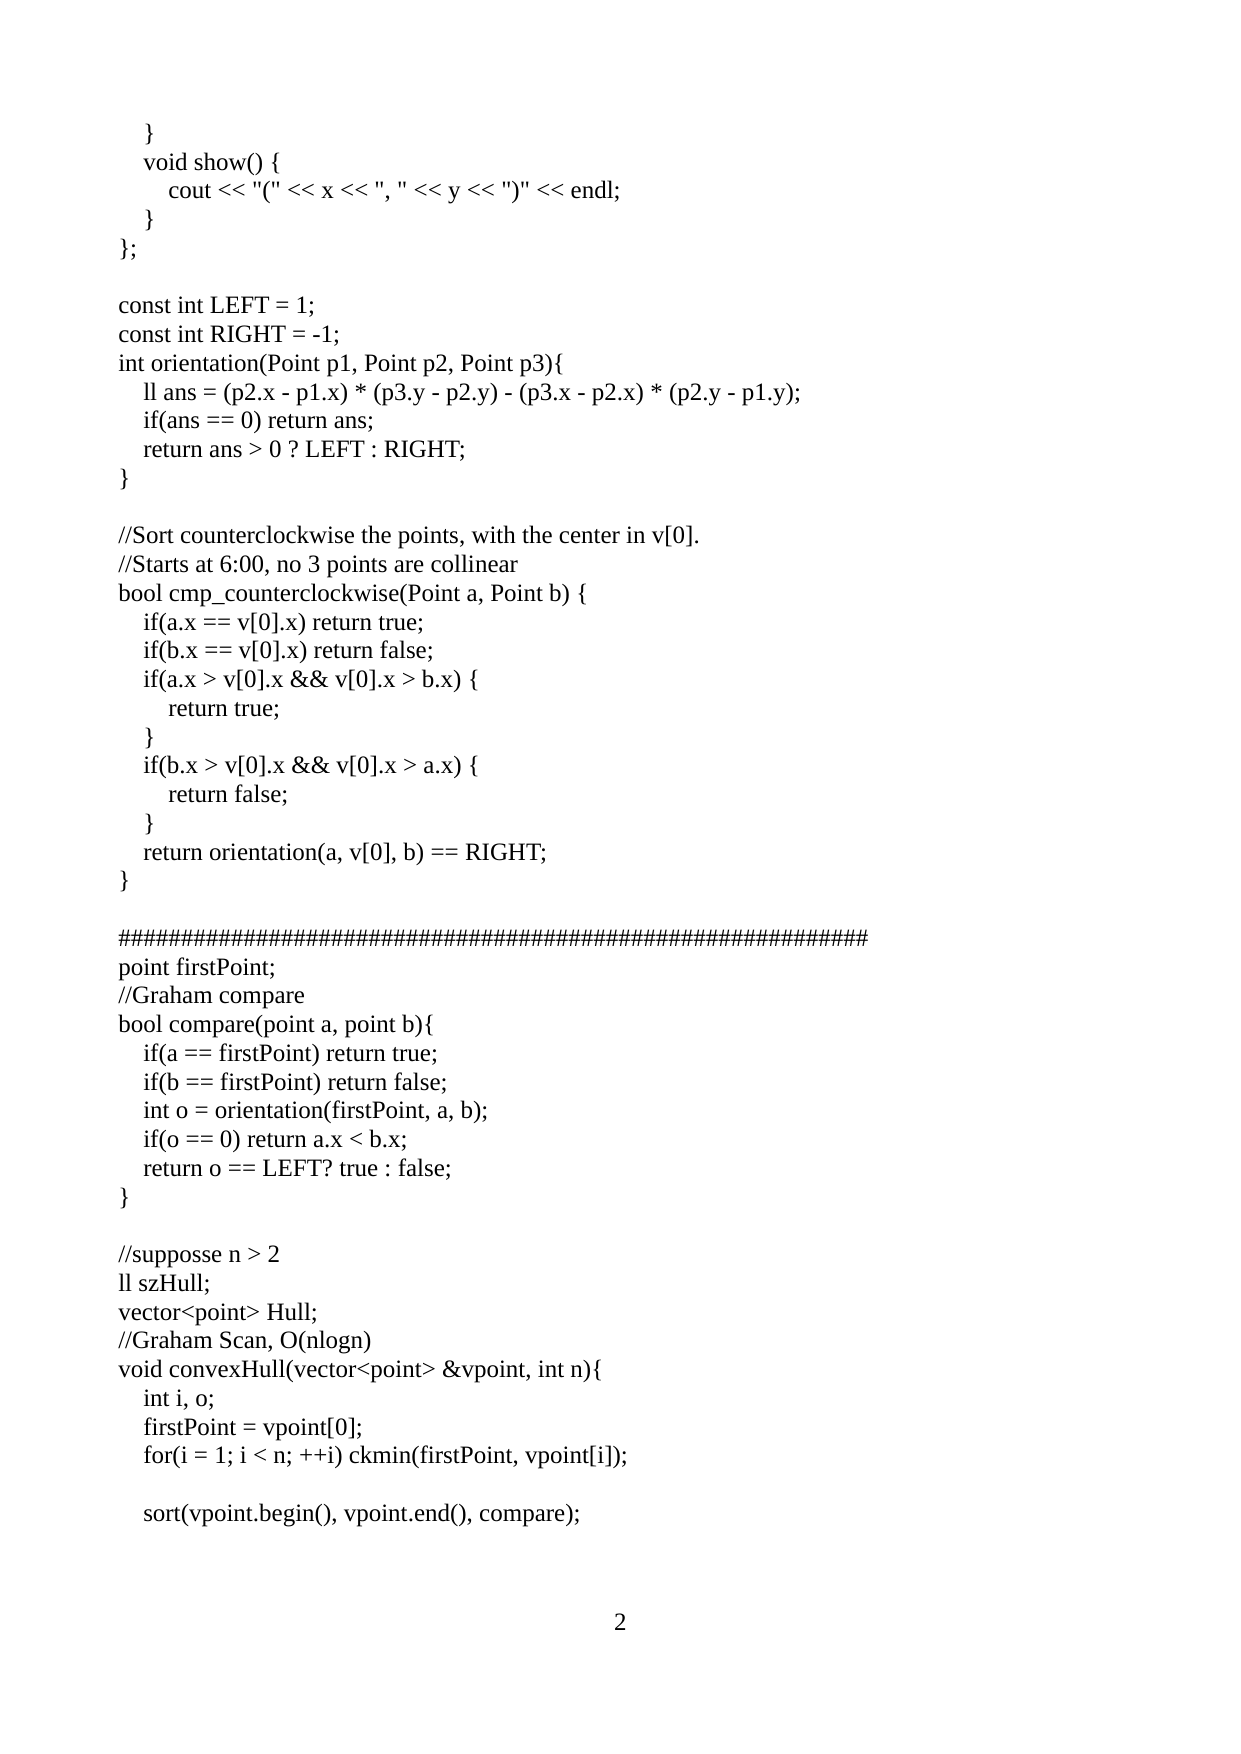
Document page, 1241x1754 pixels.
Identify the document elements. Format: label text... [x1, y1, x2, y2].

text vector<point> Hull; [118, 1297, 1122, 1326]
text return false; [118, 779, 1122, 808]
text } [118, 1182, 1122, 1211]
text ############################################################ [118, 923, 1122, 952]
text return orientation(a, v[0], b) == RIGHT; [118, 837, 1122, 866]
text } [118, 866, 1122, 894]
text } [118, 808, 1122, 837]
text return true; [118, 693, 1122, 722]
text void convexHull(vector<point> &vpoint, int n){ [118, 1354, 1122, 1383]
text sort(vpoint.begin(), vpoint.end(), compare); [118, 1498, 1122, 1527]
text const int RIGHT = -1; [118, 319, 1122, 348]
text //Starts at 6:00, no 3 points are collinear [118, 549, 1122, 578]
text if(o == 0) return a.x < b.x; [118, 1124, 1122, 1153]
text return o == LEFT? true : false; [118, 1153, 1122, 1182]
text bool cmp_counterclockwise(Point a, Point b) { [118, 578, 1122, 607]
text void show() { [118, 147, 1122, 176]
text const int LEFT = 1; [118, 291, 1122, 319]
text ll szHull; [118, 1268, 1122, 1297]
text int i, o; [118, 1383, 1122, 1412]
text for(i = 1; i < n; ++i) ckmin(firstPoint, vpoint[i]); [118, 1441, 1122, 1469]
text bool compare(point a, point b){ [118, 1009, 1122, 1038]
text int orientation(Point p1, Point p2, Point p3){ [118, 348, 1122, 377]
text cout << "(" << x << ", " << y << ")" << endl; [118, 176, 1122, 204]
text point firstPoint; [118, 952, 1122, 981]
text } [118, 722, 1122, 751]
text firstPoint = vpoint[0]; [118, 1412, 1122, 1441]
text if(b == firstPoint) return false; [118, 1067, 1122, 1096]
text } [118, 463, 1122, 492]
text } [118, 118, 1122, 147]
text //supposse n > 2 [118, 1239, 1122, 1268]
text if(a.x == v[0].x) return true; [118, 607, 1122, 636]
text }; [118, 233, 1122, 262]
text if(a == firstPoint) return true; [118, 1038, 1122, 1067]
text if(b.x == v[0].x) return false; [118, 636, 1122, 664]
text if(a.x > v[0].x && v[0].x > b.x) { [118, 664, 1122, 693]
text int o = orientation(firstPoint, a, b); [118, 1096, 1122, 1124]
text //Graham compare [118, 981, 1122, 1009]
text return ans > 0 ? LEFT : RIGHT; [118, 434, 1122, 463]
text //Sort counterclockwise the points, with the center in v[0]. [118, 521, 1122, 549]
text } [118, 204, 1122, 233]
text ll ans = (p2.x - p1.x) * (p3.y - p2.y) - (p3.x - p2.x) * (p2.y - p1.y); [118, 377, 1122, 406]
text if(ans == 0) return ans; [118, 406, 1122, 434]
text //Graham Scan, O(nlogn) [118, 1326, 1122, 1354]
text if(b.x > v[0].x && v[0].x > a.x) { [118, 751, 1122, 779]
